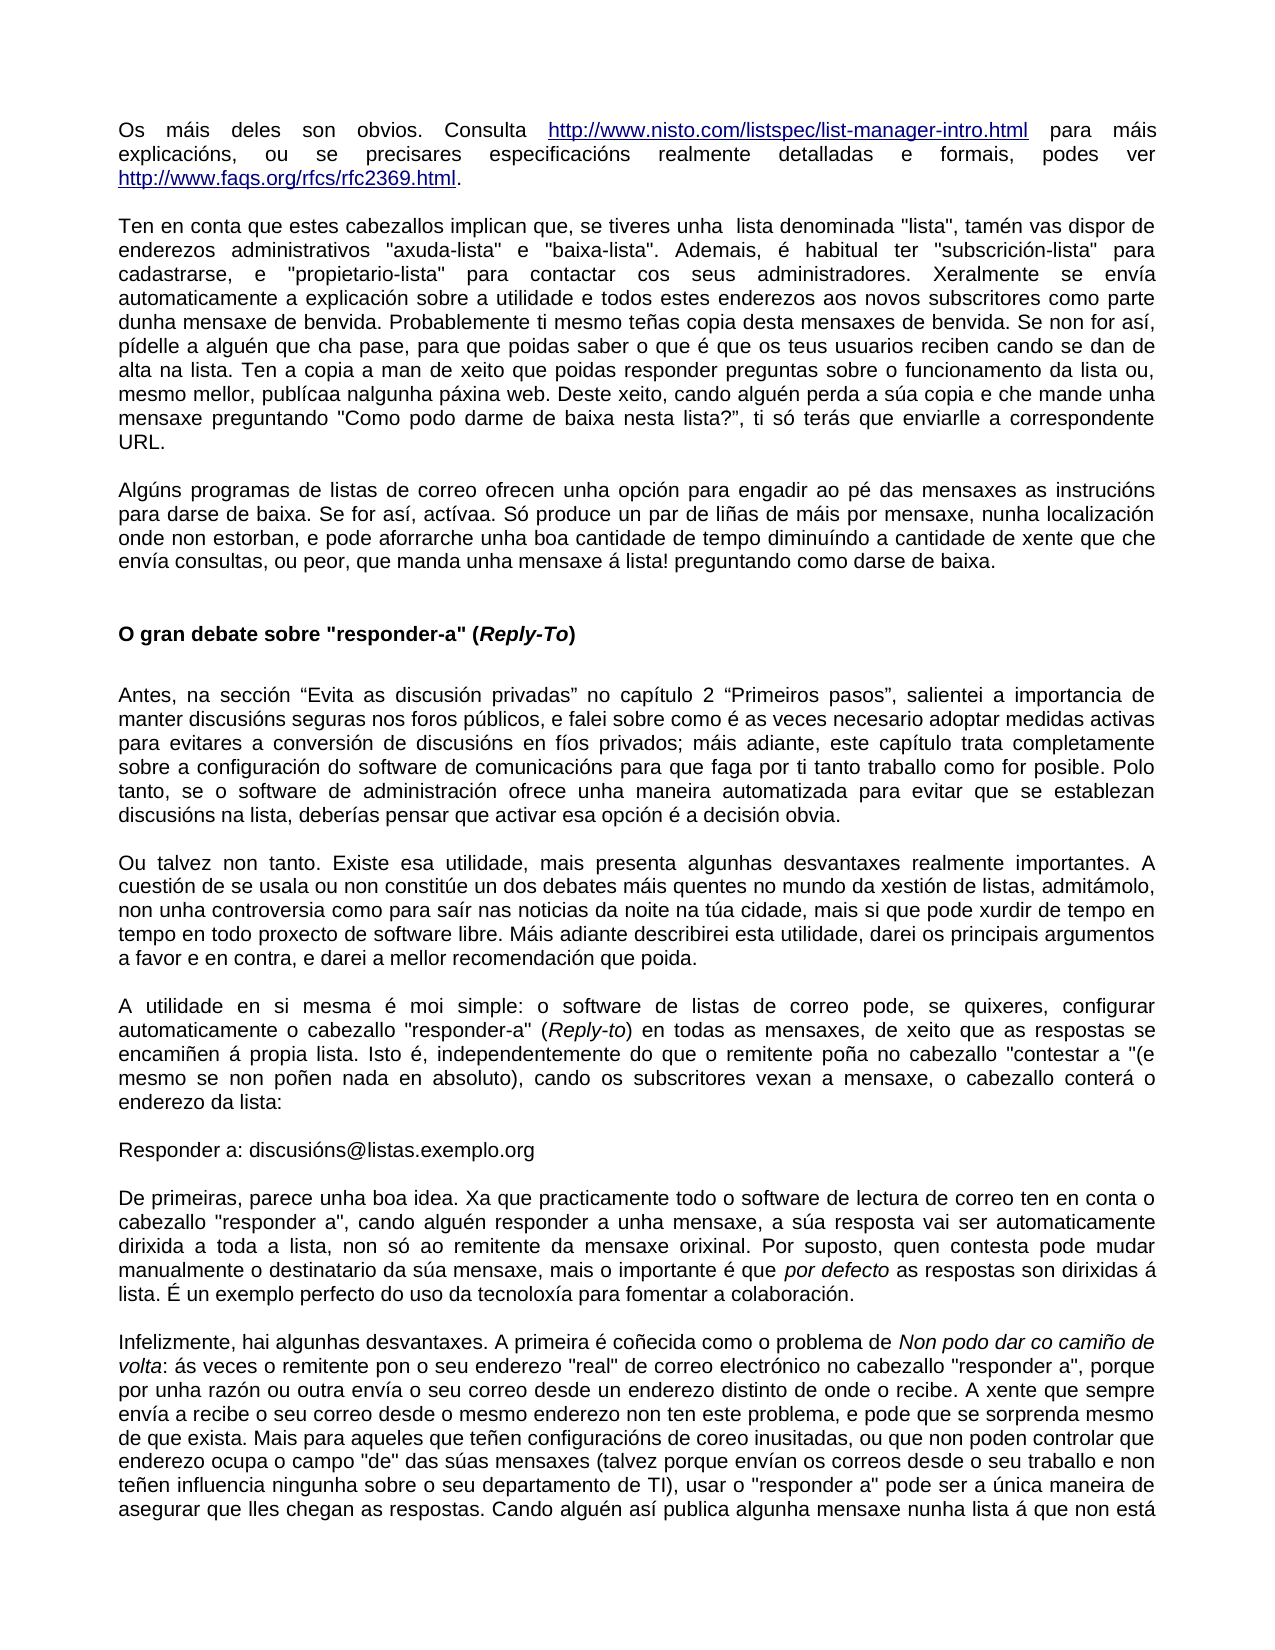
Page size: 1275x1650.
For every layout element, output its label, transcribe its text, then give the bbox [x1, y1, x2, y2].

text Ten en conta que estes cabezallos implican que, se tiveres unha lista denominada "lista", tamén vas dispor de enderezos administrativos "axuda-lista" e "baixa-lista". Ademais, é habitual ter "subscrición-lista" para cadastrarse, e "propietario-lista" para contactar cos seus administradores. Xeralmente se envía automaticamente a explicación sobre a utilidade e todos estes enderezos aos novos subscritores como parte dunha mensaxe de benvida. Probablemente ti mesmo teñas copia desta mensaxes de benvida. Se non for así, pídelle a alguén que cha pase, para que poidas saber o que é que os teus usuarios reciben cando se dan de alta na lista. Ten a copia a man de xeito que poidas responder preguntas sobre o funcionamento da lista ou, mesmo mellor, publícaa nalgunha páxina web. Deste xeito, cando alguén perda a súa copia e che mande unha mensaxe preguntando "Como podo darme de baixa nesta lista?”, ti só terás que enviarlle a correspondente URL. [118, 214, 1157, 453]
text Os máis deles son obvios. Consulta http://www.nisto.com/listspec/list-manager-intro.html para máis explicacións, ou se precisares especificacións realmente detalladas e formais, podes ver http://www.faqs.org/rfcs/rfc2369.html. [118, 118, 1157, 190]
text Ou talvez non tanto. Existe esa utilidade, mais presenta algunhas desvantaxes realmente importantes. A cuestión de se usala ou non constitúe un dos debates máis quentes no mundo da xestión de listas, admitámolo, non unha controversia como para saír nas noticias da noite na túa cidade, mais si que pode xurdir de tempo en tempo en todo proxecto de software libre. Máis adiante describirei esta utilidade, darei os principais argumentos a favor e en contra, e darei a mellor recomendación que poida. [118, 850, 1157, 970]
text A utilidade en si mesma é moi simple: o software de listas de correo pode, se quixeres, configurar automaticamente o cabezallo "responder-a" (Reply-to) en todas as mensaxes, de xeito que as respostas se encamiñen á propia lista. Isto é, independentemente do que o remitente poña no cabezallo "contestar a "(e mesmo se non poñen nada en absoluto), cando os subscritores vexan a mensaxe, o cabezallo conterá o enderezo da lista: [118, 994, 1157, 1114]
text Responder a: discusións@listas.exemplo.org [118, 1138, 1157, 1162]
text Infelizmente, hai algunhas desvantaxes. A primeira é coñecida como o problema de Non podo dar co camiño de volta: ás veces o remitente pon o seu enderezo "real" de correo electrónico no cabezallo "responder a", porque por unha razón ou outra envía o seu correo desde un enderezo distinto de onde o recibe. A xente que sempre envía a recibe o seu correo desde o mesmo enderezo non ten este problema, e pode que se sorprenda mesmo de que exista. Mais para aqueles que teñen configuracións de coreo inusitadas, ou que non poden controlar que enderezo ocupa o campo "de" das súas mensaxes (talvez porque envían os correos desde o seu traballo e non teñen influencia ningunha sobre o seu departamento de TI), usar o "responder a" pode ser a única maneira de asegurar que lles chegan as respostas. Cando alguén así publica algunha mensaxe nunha lista á que non está [118, 1329, 1157, 1521]
text De primeiras, parece unha boa idea. Xa que practicamente todo o software de lectura de correo ten en conta o cabezallo "responder a", cando alguén responder a unha mensaxe, a súa resposta vai ser automaticamente dirixida a toda a lista, non só ao remitente da mensaxe orixinal. Por suposto, quen contesta pode mudar manualmente o destinatario da súa mensaxe, mais o importante é que por defecto as respostas son dirixidas á lista. É un exemplo perfecto do uso da tecnoloxía para fomentar a colaboración. [118, 1186, 1157, 1306]
text Antes, na sección “Evita as discusión privadas” no capítulo 2 “Primeiros pasos”, salientei a importancia de manter discusións seguras nos foros públicos, e falei sobre como é as veces necesario adoptar medidas activas para evitares a conversión de discusións en fíos privados; máis adiante, este capítulo trata completamente sobre a configuración do software de comunicacións para que faga por ti tanto traballo como for posible. Polo tanto, se o software de administración ofrece unha maneira automatizada para evitar que se establezan discusións na lista, deberías pensar que activar esa opción é a decisión obvia. [118, 683, 1157, 826]
subtitle O gran debate sobre "responder-a" (Reply-To) [118, 622, 1157, 646]
text Algúns programas de listas de correo ofrecen unha opción para engadir ao pé das mensaxes as instrucións para darse de baixa. Se for así, actívaa. Só produce un par de liñas de máis por mensaxe, nunha localización onde non estorban, e pode aforrarche unha boa cantidade de tempo diminuíndo a cantidade de xente que che envía consultas, ou peor, que manda unha mensaxe á lista! preguntando como darse de baixa. [118, 477, 1157, 573]
